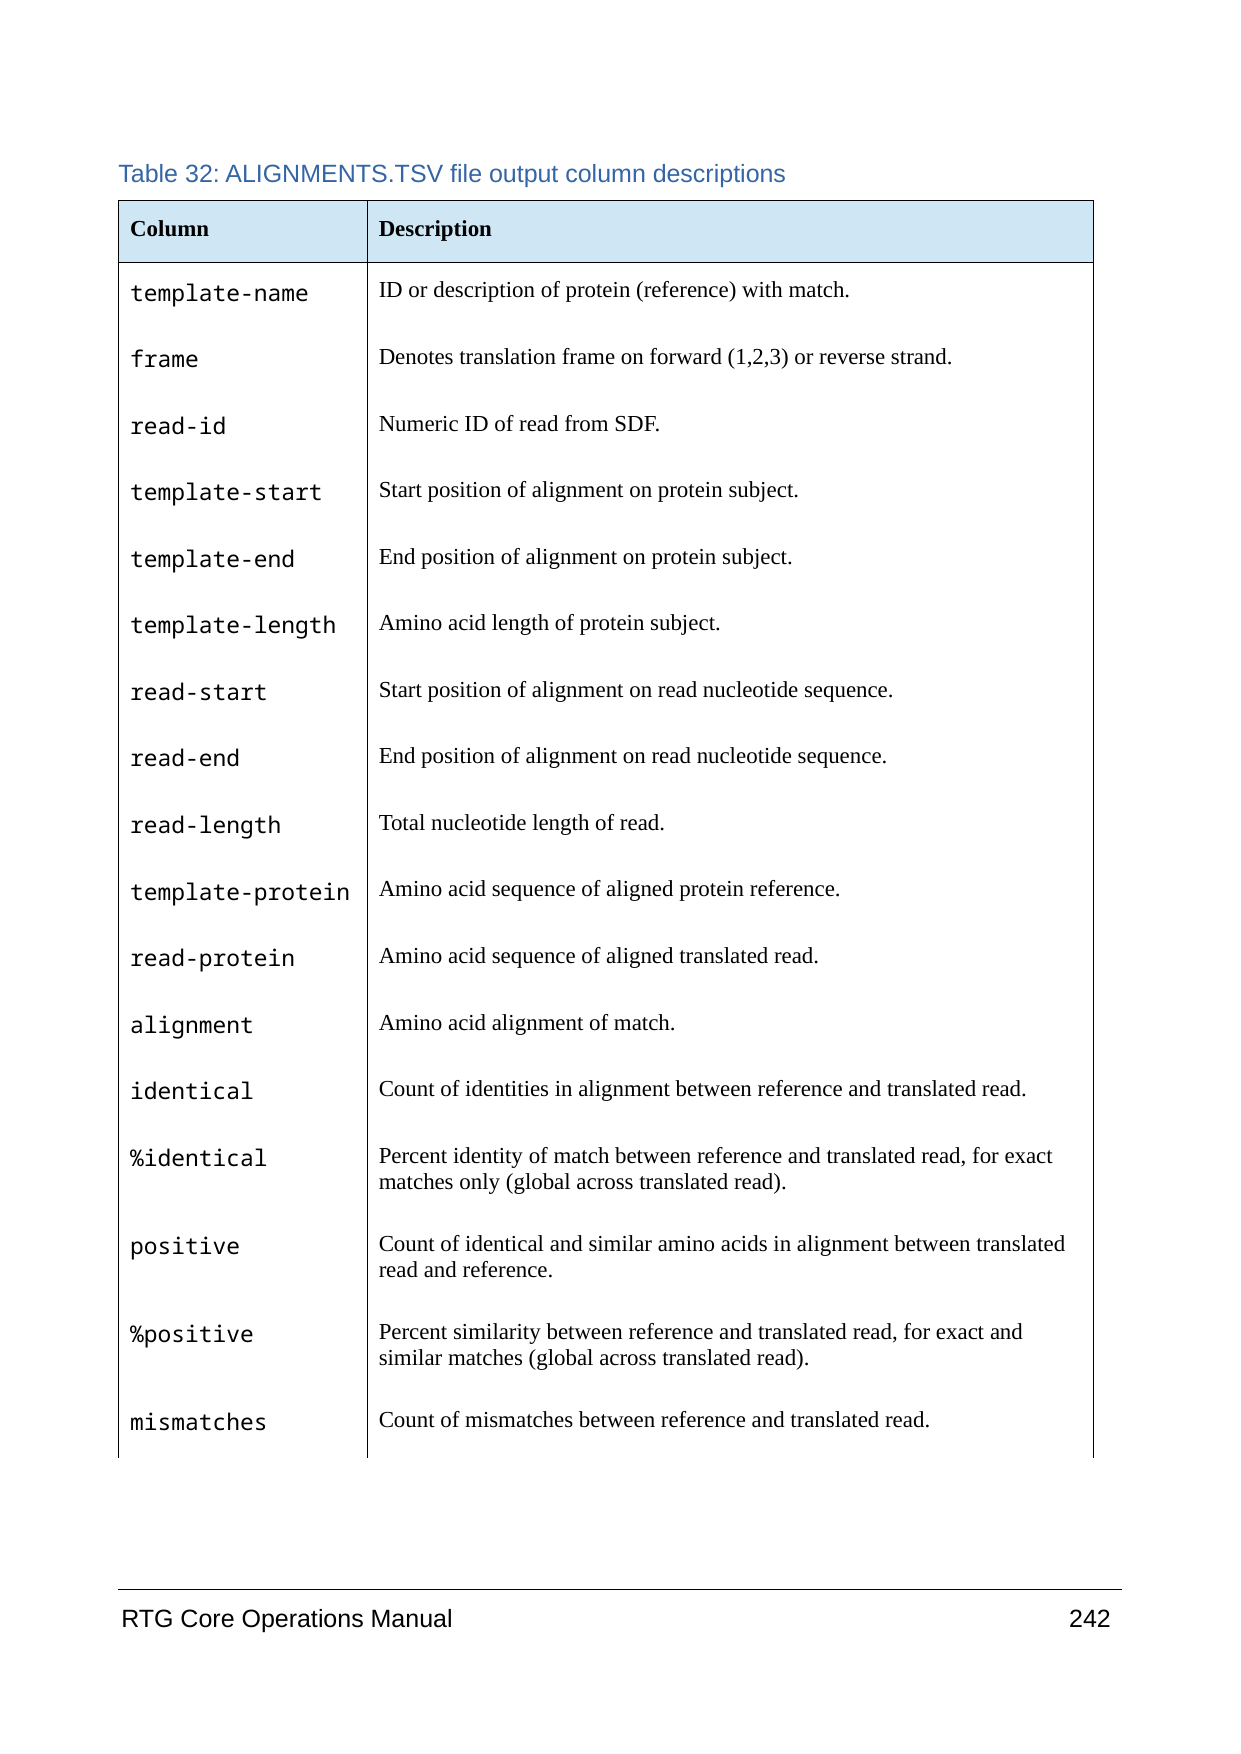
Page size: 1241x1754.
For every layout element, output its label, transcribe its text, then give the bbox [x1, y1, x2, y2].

table_cell Percent identity of match between reference and translated read, for exact matches only (global across translated read). [368, 1127, 1093, 1215]
table_cell Count of mismatches between reference and translated read. [368, 1391, 1093, 1458]
table_header Column [119, 201, 367, 262]
table_cell template-name [119, 263, 367, 328]
table_cell read-id [119, 395, 367, 461]
table_cell identical [119, 1061, 367, 1127]
table_cell read-protein [119, 928, 367, 994]
table_cell template-length [119, 595, 367, 661]
table_cell %positive [119, 1303, 367, 1391]
table_cell Numeric ID of read from SDF. [368, 395, 1093, 461]
table_cell Count of identical and similar amino acids in alignment between translated read and reference. [368, 1215, 1093, 1303]
table_cell frame [119, 328, 367, 395]
table_cell mismatches [119, 1391, 367, 1458]
table_cell End position of alignment on protein subject. [368, 528, 1093, 594]
table_cell Total nucleotide length of read. [368, 794, 1093, 861]
table_header Description [368, 201, 1093, 262]
table_cell Amino acid alignment of match. [368, 994, 1093, 1061]
table_cell Amino acid sequence of aligned protein reference. [368, 861, 1093, 927]
table_cell read-end [119, 728, 367, 794]
table_cell template-protein [119, 861, 367, 927]
table_cell alignment [119, 994, 367, 1061]
table_cell Amino acid sequence of aligned translated read. [368, 928, 1093, 994]
table_cell End position of alignment on read nucleotide sequence. [368, 728, 1093, 794]
table_cell ID or description of protein (reference) with match. [368, 263, 1093, 328]
table_cell Amino acid length of protein subject. [368, 595, 1093, 661]
table_cell %identical [119, 1127, 367, 1215]
table_cell read-start [119, 661, 367, 728]
table_cell template-start [119, 461, 367, 528]
table_cell Denotes translation frame on forward (1,2,3) or reverse strand. [368, 328, 1093, 395]
table_cell read-length [119, 794, 367, 861]
table_cell Count of identities in alignment between reference and translated read. [368, 1061, 1093, 1127]
table_cell template-end [119, 528, 367, 594]
text Table 32: ALIGNMENTS.TSV file output column descriptions [118, 159, 1122, 187]
table_cell Percent similarity between reference and translated read, for exact and similar matches (global across translated read). [368, 1303, 1093, 1391]
table_cell positive [119, 1215, 367, 1303]
table_cell Start position of alignment on protein subject. [368, 461, 1093, 528]
table_cell Start position of alignment on read nucleotide sequence. [368, 661, 1093, 728]
